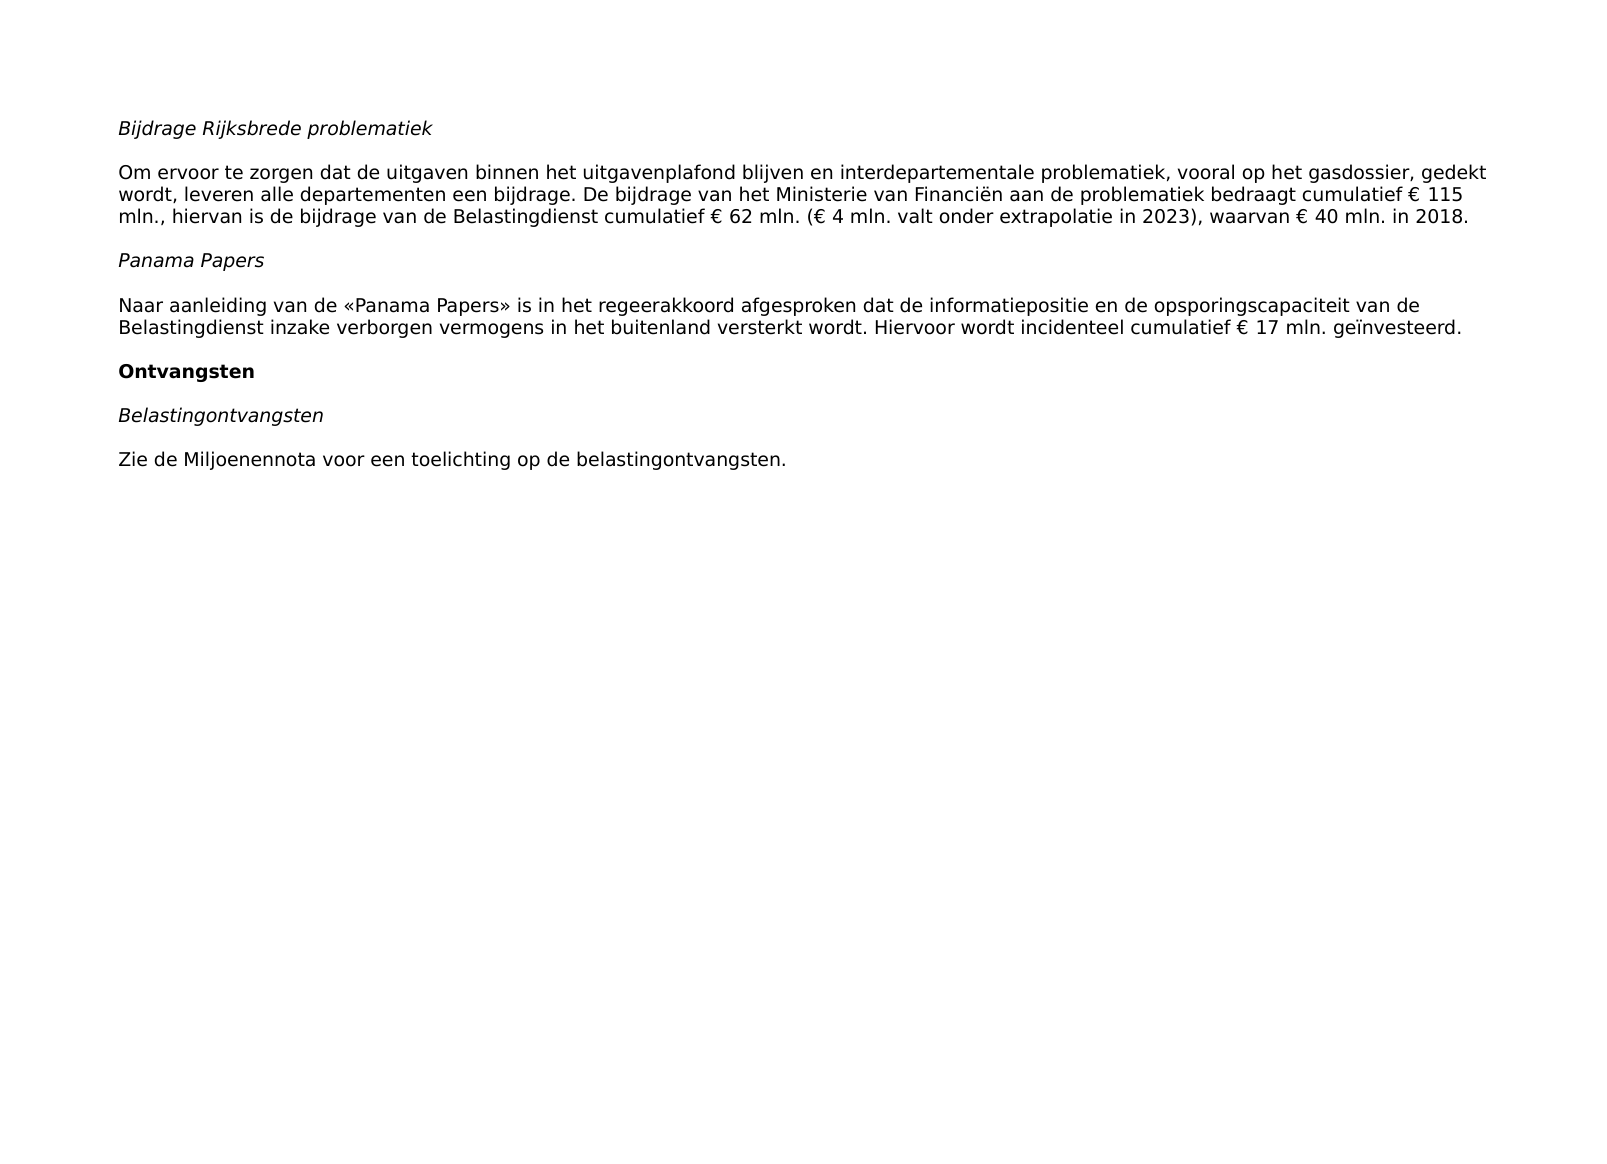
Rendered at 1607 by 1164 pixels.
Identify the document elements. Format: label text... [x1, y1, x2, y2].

text Naar aanleiding van de «Panama Papers» is in het regeerakkoord afgesproken dat de informatiepositie en de opsporingscapaciteit van de Belastingdienst inzake verborgen vermogens in het buitenland versterkt wordt. Hiervoor wordt incidenteel cumulatief € 17 mln. geïnvesteerd. [118, 294, 1488, 338]
subtitle Panama Papers [118, 250, 1488, 272]
subtitle Belastingontvangsten [118, 405, 1488, 427]
text Om ervoor te zorgen dat de uitgaven binnen het uitgavenplafond blijven en interdepartementale problematiek, vooral op het gasdossier, gedekt wordt, leveren alle departementen een bijdrage. De bijdrage van het Ministerie van Financiën aan de problematiek bedraagt cumulatief € 115 mln., hiervan is de bijdrage van de Belastingdienst cumulatief € 62 mln. (€ 4 mln. valt onder extrapolatie in 2023), waarvan € 40 mln. in 2018. [118, 162, 1488, 228]
text Zie de Miljoenennota voor een toelichting op de belastingontvangsten. [118, 449, 1488, 471]
subtitle Bijdrage Rijksbrede problematiek [118, 118, 1488, 140]
subtitle Ontvangsten [118, 361, 1488, 383]
